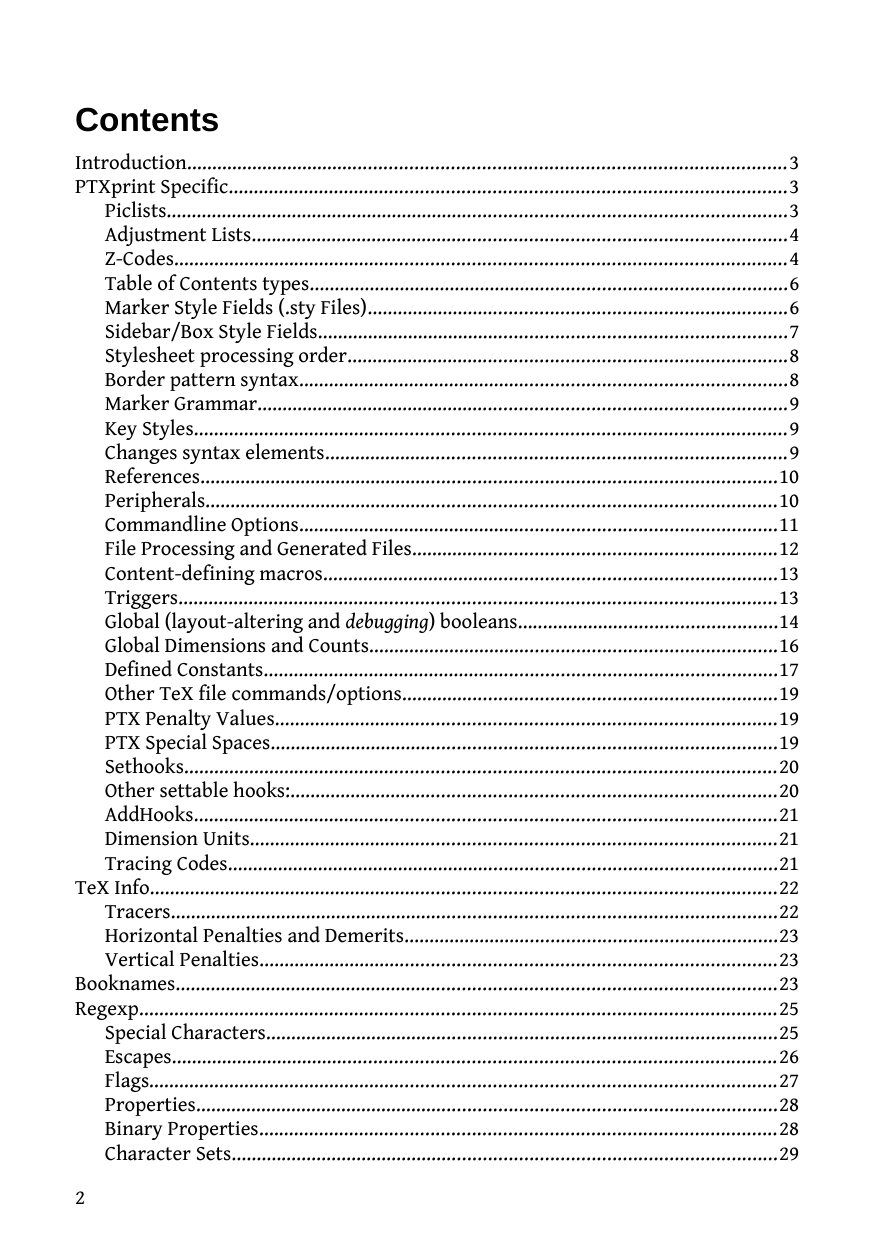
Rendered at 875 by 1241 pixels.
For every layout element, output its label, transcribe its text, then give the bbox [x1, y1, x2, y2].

text PTX Penalty Values 19 [104, 707, 799, 731]
text Marker Style Fields (.sty Files) 6 [104, 296, 799, 320]
text Other settable hooks: 20 [104, 779, 799, 803]
text PTXprint Specific 3 [75, 175, 799, 199]
text Piclists 3 [104, 199, 799, 223]
text PTX Special Spaces 19 [104, 731, 799, 755]
text Global (layout-altering and debugging) booleans 14 [104, 610, 799, 634]
text Properties 28 [104, 1093, 799, 1118]
text Horizontal Penalties and Demerits 23 [104, 924, 799, 948]
text Regexp 25 [75, 997, 799, 1021]
text Tracing Codes 21 [104, 852, 799, 876]
text TeX Info 22 [75, 876, 799, 900]
text Booknames 23 [75, 973, 799, 997]
text Marker Grammar 9 [104, 393, 799, 417]
text Peripherals 10 [104, 489, 799, 513]
text Adjustment Lists 4 [104, 223, 799, 248]
text Defined Constants 17 [104, 658, 799, 683]
text Commandline Options 11 [104, 513, 799, 538]
text Table of Contents types 6 [104, 272, 799, 296]
text Introduction 3 [75, 151, 799, 175]
text Escapes 26 [104, 1045, 799, 1069]
text Z-Codes 4 [104, 248, 799, 272]
text Vertical Penalties 23 [104, 948, 799, 973]
text Sethooks 20 [104, 755, 799, 779]
text Global Dimensions and Counts 16 [104, 634, 799, 658]
text Special Characters 25 [104, 1021, 799, 1045]
text Border pattern syntax 8 [104, 368, 799, 393]
text Key Styles 9 [104, 417, 799, 441]
subtitle Contents [75, 100, 799, 138]
text Other TeX file commands/options 19 [104, 683, 799, 707]
text Flags 27 [104, 1069, 799, 1093]
text Dimension Units 21 [104, 828, 799, 852]
text Triggers 13 [104, 586, 799, 610]
text Tracers 22 [104, 900, 799, 924]
text Character Sets 29 [104, 1142, 799, 1166]
text Sidebar/Box Style Fields 7 [104, 320, 799, 344]
text Changes syntax elements 9 [104, 441, 799, 465]
text Stylesheet processing order 8 [104, 344, 799, 368]
text File Processing and Generated Files 12 [104, 538, 799, 562]
text AddHooks 21 [104, 803, 799, 828]
text Content-defining macros 13 [104, 562, 799, 586]
text References 10 [104, 465, 799, 489]
text Binary Properties 28 [104, 1118, 799, 1142]
